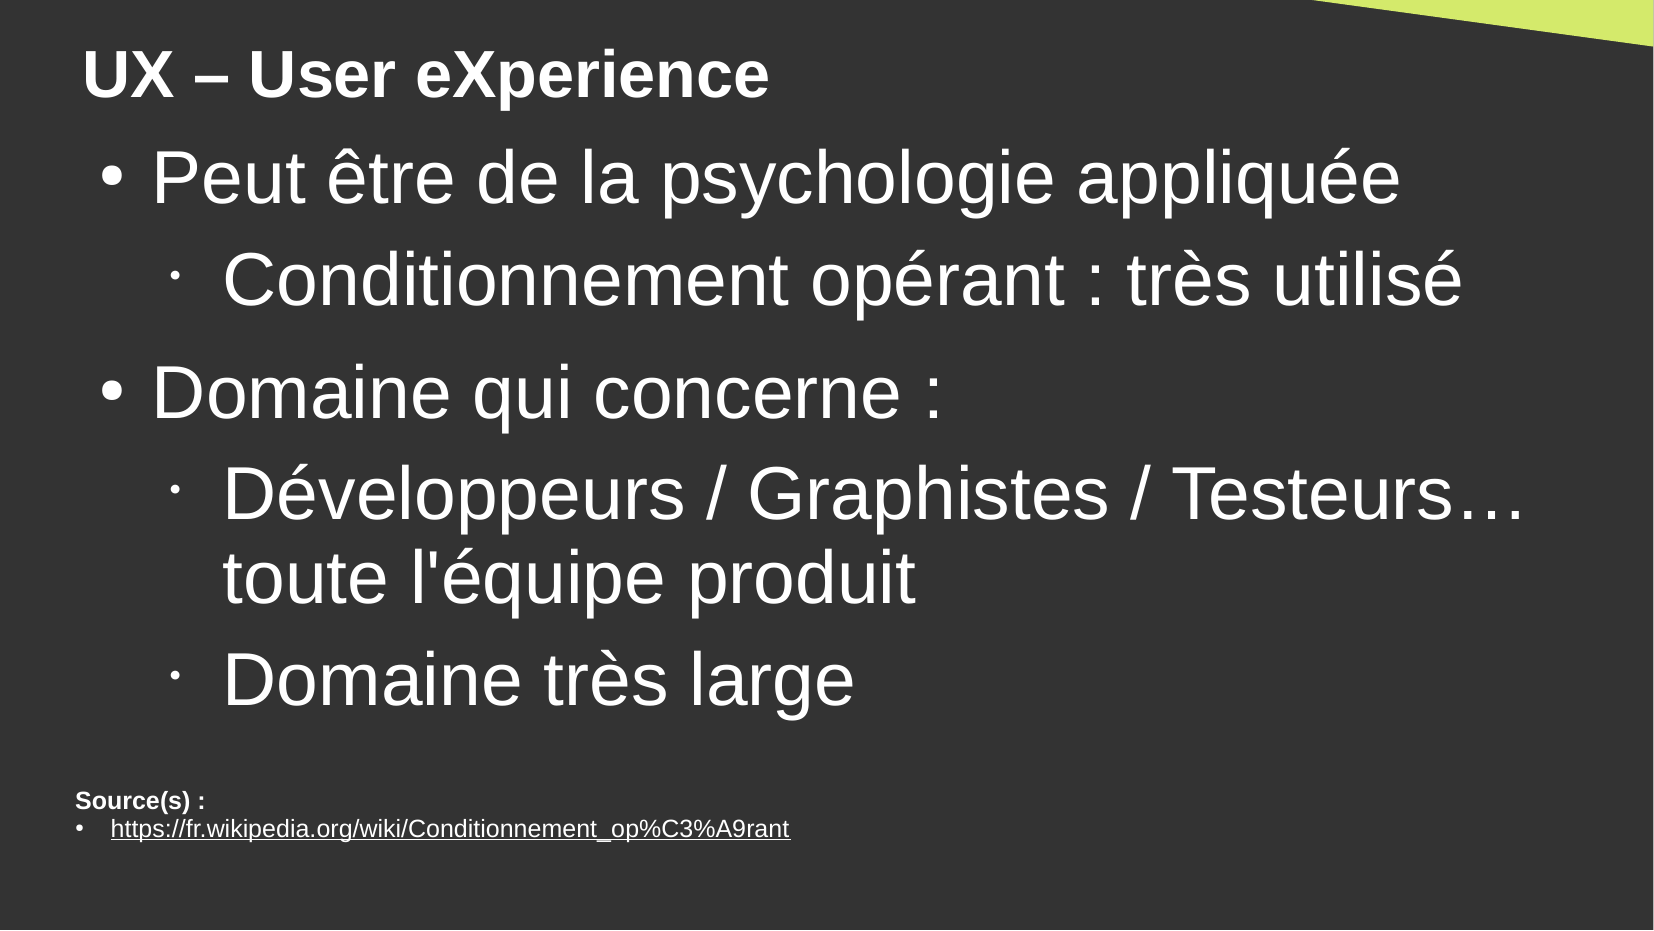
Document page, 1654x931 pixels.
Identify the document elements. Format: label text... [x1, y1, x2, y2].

list Peut être de la psychologie appliquée Conditionnement opérant : très utilisé Domaine qui concerne : Développeurs / Graphistes / Testeurs… toute l'équipe produit Domaine très large [80, 135, 1620, 827]
title UX – User eXperience [82, 37, 1571, 114]
text_box Source(s) : https://fr.wikipedia.org/wiki/Conditionnement_op%C3%A9rant [60, 779, 1546, 931]
text_box [1312, 0, 1654, 47]
